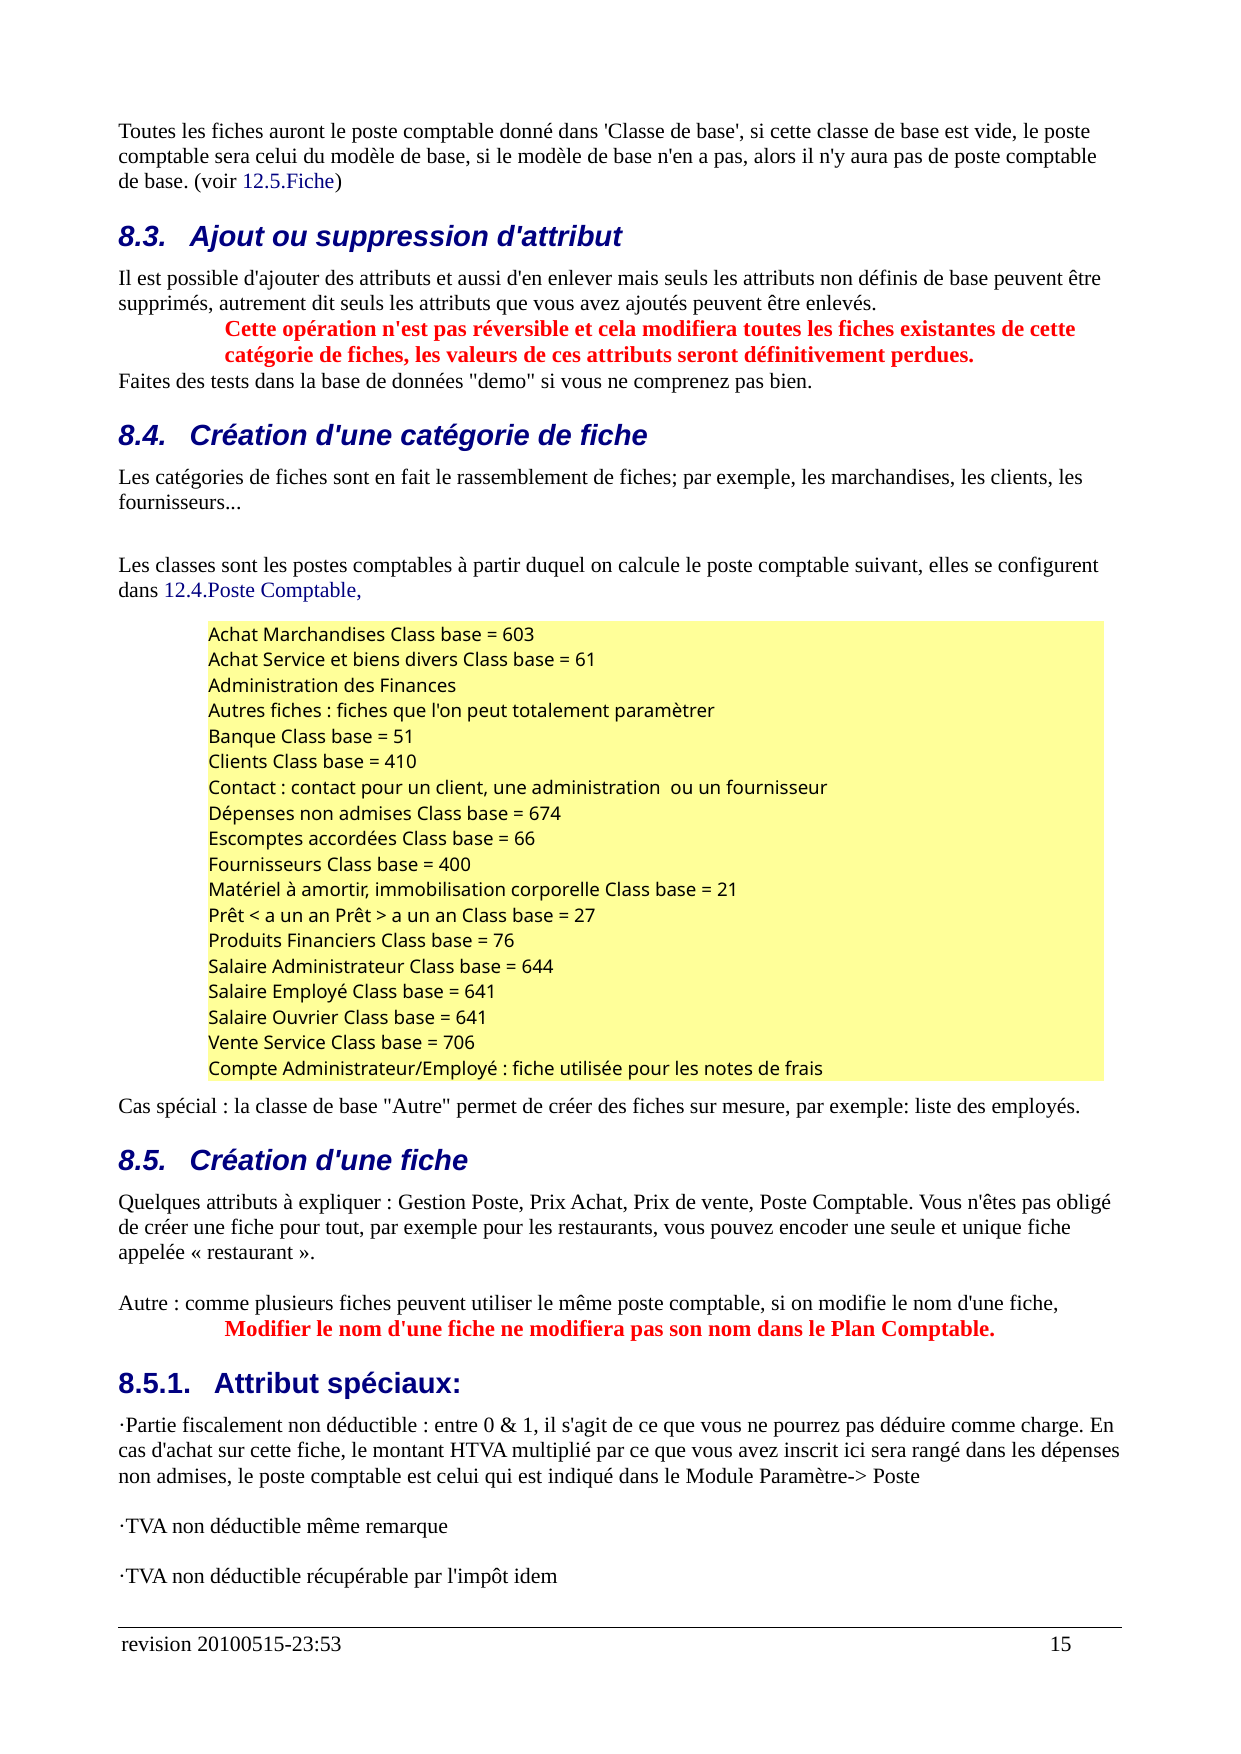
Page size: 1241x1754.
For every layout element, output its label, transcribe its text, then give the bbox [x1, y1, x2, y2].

text ·TVA non déductible même remarque [118, 1513, 1122, 1538]
text Toutes les fiches auront le poste comptable donné dans 'Classe de base', si cette classe de base est vide, le poste comptable sera celui du modèle de base, si le modèle de base n'en a pas, alors il n'y aura pas de poste comptable de base. (voir 12.5.Fiche) [118, 118, 1122, 194]
subtitle Création d'une fiche [118, 1143, 1122, 1176]
subtitle Attribut spéciaux: [118, 1366, 1122, 1400]
text Cette opération n'est pas réversible et cela modifiera toutes les fiches existantes de cette catégorie de fiches, les valeurs de ces attributs seront définitivement perdues. [224, 315, 1122, 368]
text Les classes sont les postes comptables à partir duquel on calcule le poste comptable suivant, elles se configurent dans 12.4.Poste Comptable, [118, 552, 1122, 603]
subtitle Ajout ou suppression d'attribut [118, 219, 1122, 252]
subtitle Création d'une catégorie de fiche [118, 418, 1122, 452]
text Il est possible d'ajouter des attributs et aussi d'en enlever mais seuls les attributs non définis de base peuvent être supprimés, autrement dit seuls les attributs que vous avez ajoutés peuvent être enlevés. [118, 265, 1122, 315]
text Quelques attributs à expliquer : Gestion Poste, Prix Achat, Prix de vente, Poste Comptable. Vous n'êtes pas obligé de créer une fiche pour tout, par exemple pour les restaurants, vous pouvez encoder une seule et unique fiche appelée « restaurant ». [118, 1189, 1122, 1264]
text Les catégories de fiches sont en fait le rassemblement de fiches; par exemple, les marchandises, les clients, les fournisseurs... [118, 464, 1122, 514]
text Faites des tests dans la base de données "demo" si vous ne comprenez pas bien. [118, 368, 1122, 393]
text Modifier le nom d'une fiche ne modifiera pas son nom dans le Plan Comptable. [224, 1315, 1122, 1341]
text Cas spécial : la classe de base "Autre" permet de créer des fiches sur mesure, par exemple: liste des employés. [118, 1093, 1122, 1118]
text Achat Marchandises Class base = 603 Achat Service et biens divers Class base = 61 Administration des Finances Autres fiches : fiches que l'on peut totalement paramètrer Banque Class base = 51 Clients Class base = 410 Contact : contact pour un client, une administration ou un fournisseur Dépenses non admises Class base = 674 Escomptes accordées Class base = 66 Fournisseurs Class base = 400 Matériel à amortir, immobilisation corporelle Class base = 21 Prêt < a un an Prêt > a un an Class base = 27 Produits Financiers Class base = 76 Salaire Administrateur Class base = 644 Salaire Employé Class base = 641 Salaire Ouvrier Class base = 641 Vente Service Class base = 706 Compte Administrateur/Employé : fiche utilisée pour les notes de frais [208, 621, 1104, 1081]
text Autre : comme plusieurs fiches peuvent utiliser le même poste comptable, si on modifie le nom d'une fiche, [118, 1290, 1122, 1315]
text ·Partie fiscalement non déductible : entre 0 & 1, il s'agit de ce que vous ne pourrez pas déduire comme charge. En cas d'achat sur cette fiche, le montant HTVA multiplié par ce que vous avez inscrit ici sera rangé dans les dépenses non admises, le poste comptable est celui qui est indiqué dans le Module Paramètre-> Poste [118, 1412, 1122, 1488]
text ·TVA non déductible récupérable par l'impôt idem [118, 1563, 1122, 1589]
